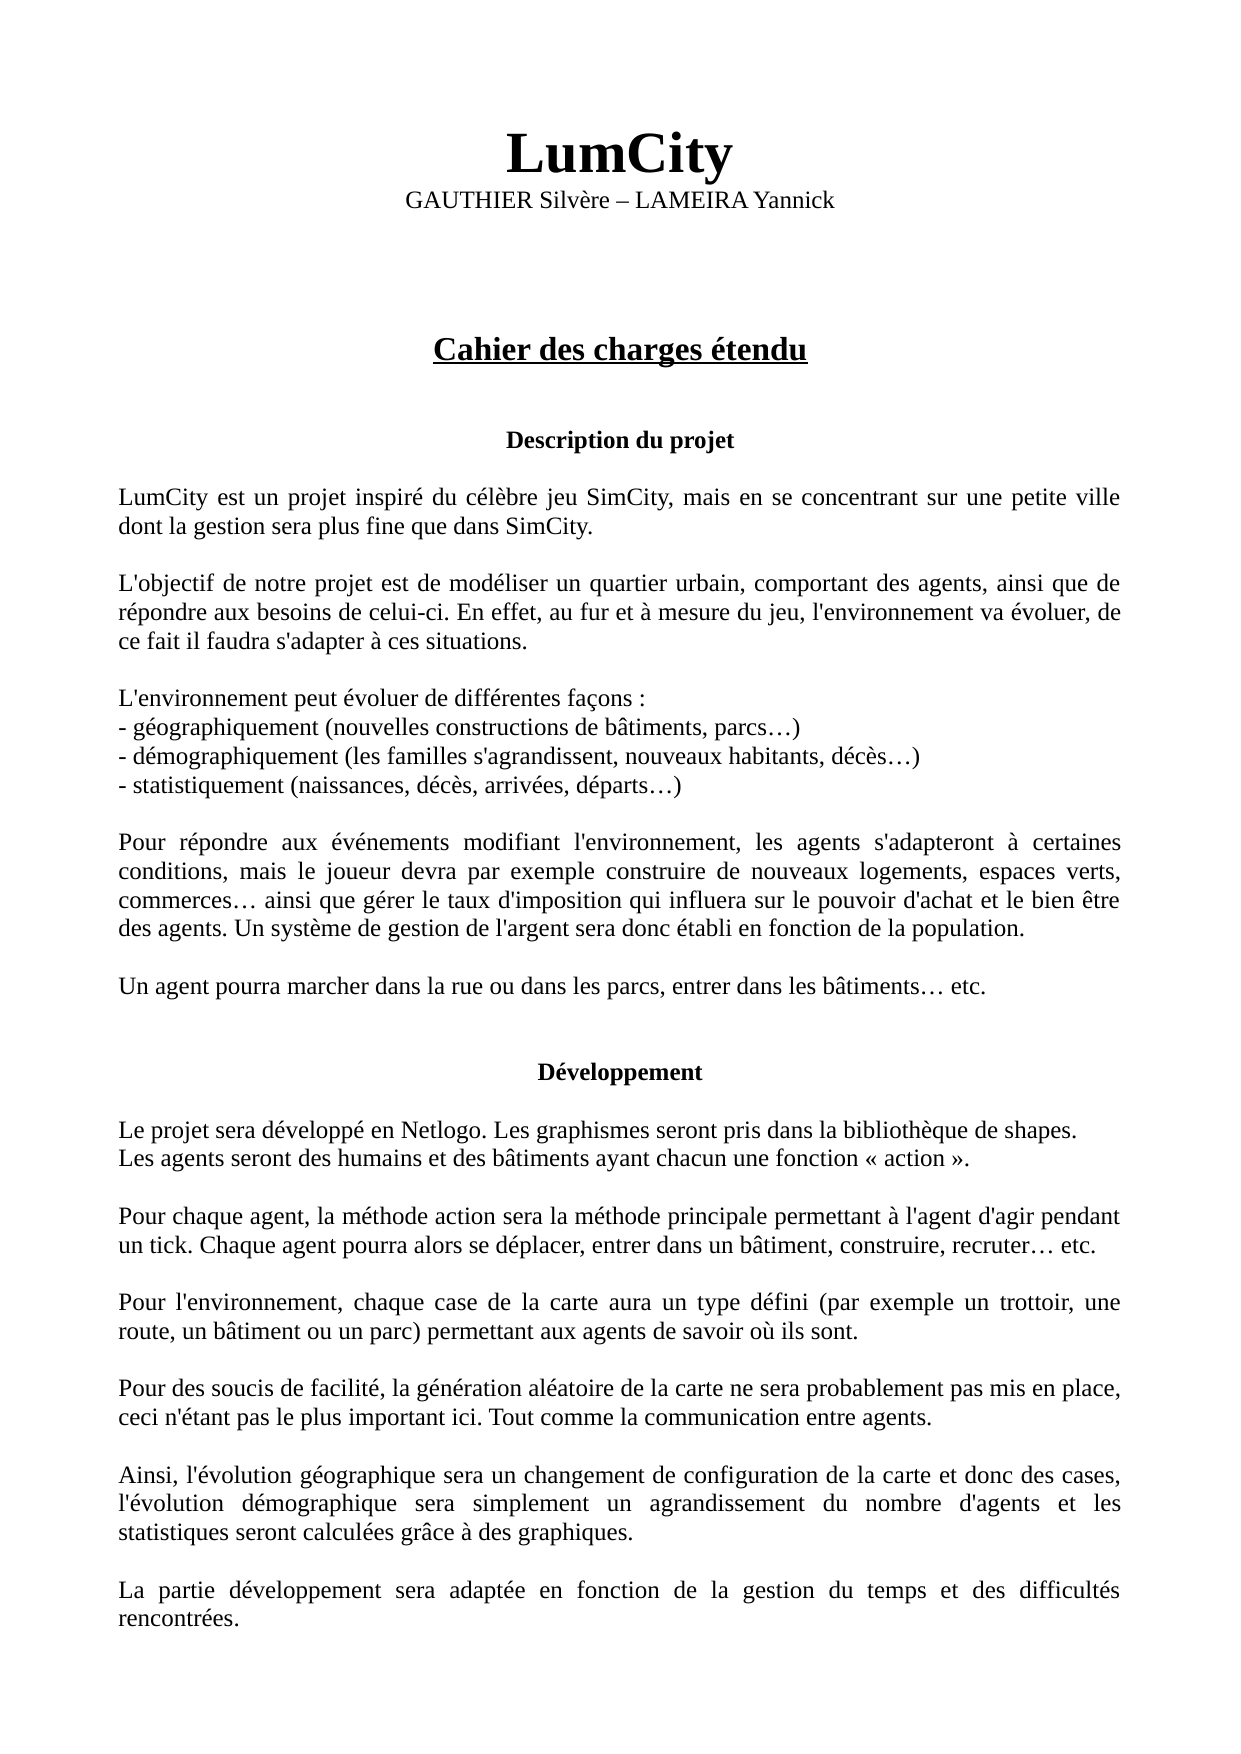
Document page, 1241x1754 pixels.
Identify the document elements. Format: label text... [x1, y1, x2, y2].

text Ainsi, l'évolution géographique sera un changement de configuration de la carte et donc des cases, l'évolution démographique sera simplement un agrandissement du nombre d'agents et les statistiques seront calculées grâce à des graphiques. [118, 1460, 1122, 1546]
text Pour des soucis de facilité, la génération aléatoire de la carte ne sera probablement pas mis en place, ceci n'étant pas le plus important ici. Tout comme la communication entre agents. [118, 1373, 1122, 1431]
text Cahier des charges étendu [118, 329, 1122, 367]
text Pour répondre aux événements modifiant l'environnement, les agents s'adapteront à certaines conditions, mais le joueur devra par exemple construire de nouveaux logements, espaces verts, commerces… ainsi que gérer le taux d'imposition qui influera sur le pouvoir d'achat et le bien être des agents. Un système de gestion de l'argent sera donc établi en fonction de la population. [118, 827, 1122, 942]
text LumCity est un projet inspiré du célèbre jeu SimCity, mais en se concentrant sur une petite ville dont la gestion sera plus fine que dans SimCity. [118, 482, 1122, 540]
text Le projet sera développé en Netlogo. Les graphismes seront pris dans la bibliothèque de shapes. [118, 1115, 1122, 1143]
text La partie développement sera adaptée en fonction de la gestion du temps et des difficultés rencontrées. [118, 1575, 1122, 1632]
text GAUTHIER Silvère – LAMEIRA Yannick [118, 185, 1122, 214]
text Pour l'environnement, chaque case de la carte aura un type défini (par exemple un trottoir, une route, un bâtiment ou un parc) permettant aux agents de savoir où ils sont. [118, 1287, 1122, 1345]
text - géographiquement (nouvelles constructions de bâtiments, parcs…) [118, 712, 1122, 741]
text L'environnement peut évoluer de différentes façons : [118, 683, 1122, 712]
text Description du projet [118, 425, 1122, 453]
text Pour chaque agent, la méthode action sera la méthode principale permettant à l'agent d'agir pendant un tick. Chaque agent pourra alors se déplacer, entrer dans un bâtiment, construire, recruter… etc. [118, 1201, 1122, 1258]
text - statistiquement (naissances, décès, arrivées, départs…) [118, 770, 1122, 798]
text Un agent pourra marcher dans la rue ou dans les parcs, entrer dans les bâtiments… etc. [118, 971, 1122, 1000]
text LumCity [118, 118, 1122, 185]
text - démographiquement (les familles s'agrandissent, nouveaux habitants, décès…) [118, 741, 1122, 770]
text L'objectif de notre projet est de modéliser un quartier urbain, comportant des agents, ainsi que de répondre aux besoins de celui-ci. En effet, au fur et à mesure du jeu, l'environnement va évoluer, de ce fait il faudra s'adapter à ces situations. [118, 568, 1122, 655]
text Développement [118, 1057, 1122, 1086]
text Les agents seront des humains et des bâtiments ayant chacun une fonction « action ». [118, 1143, 1122, 1172]
